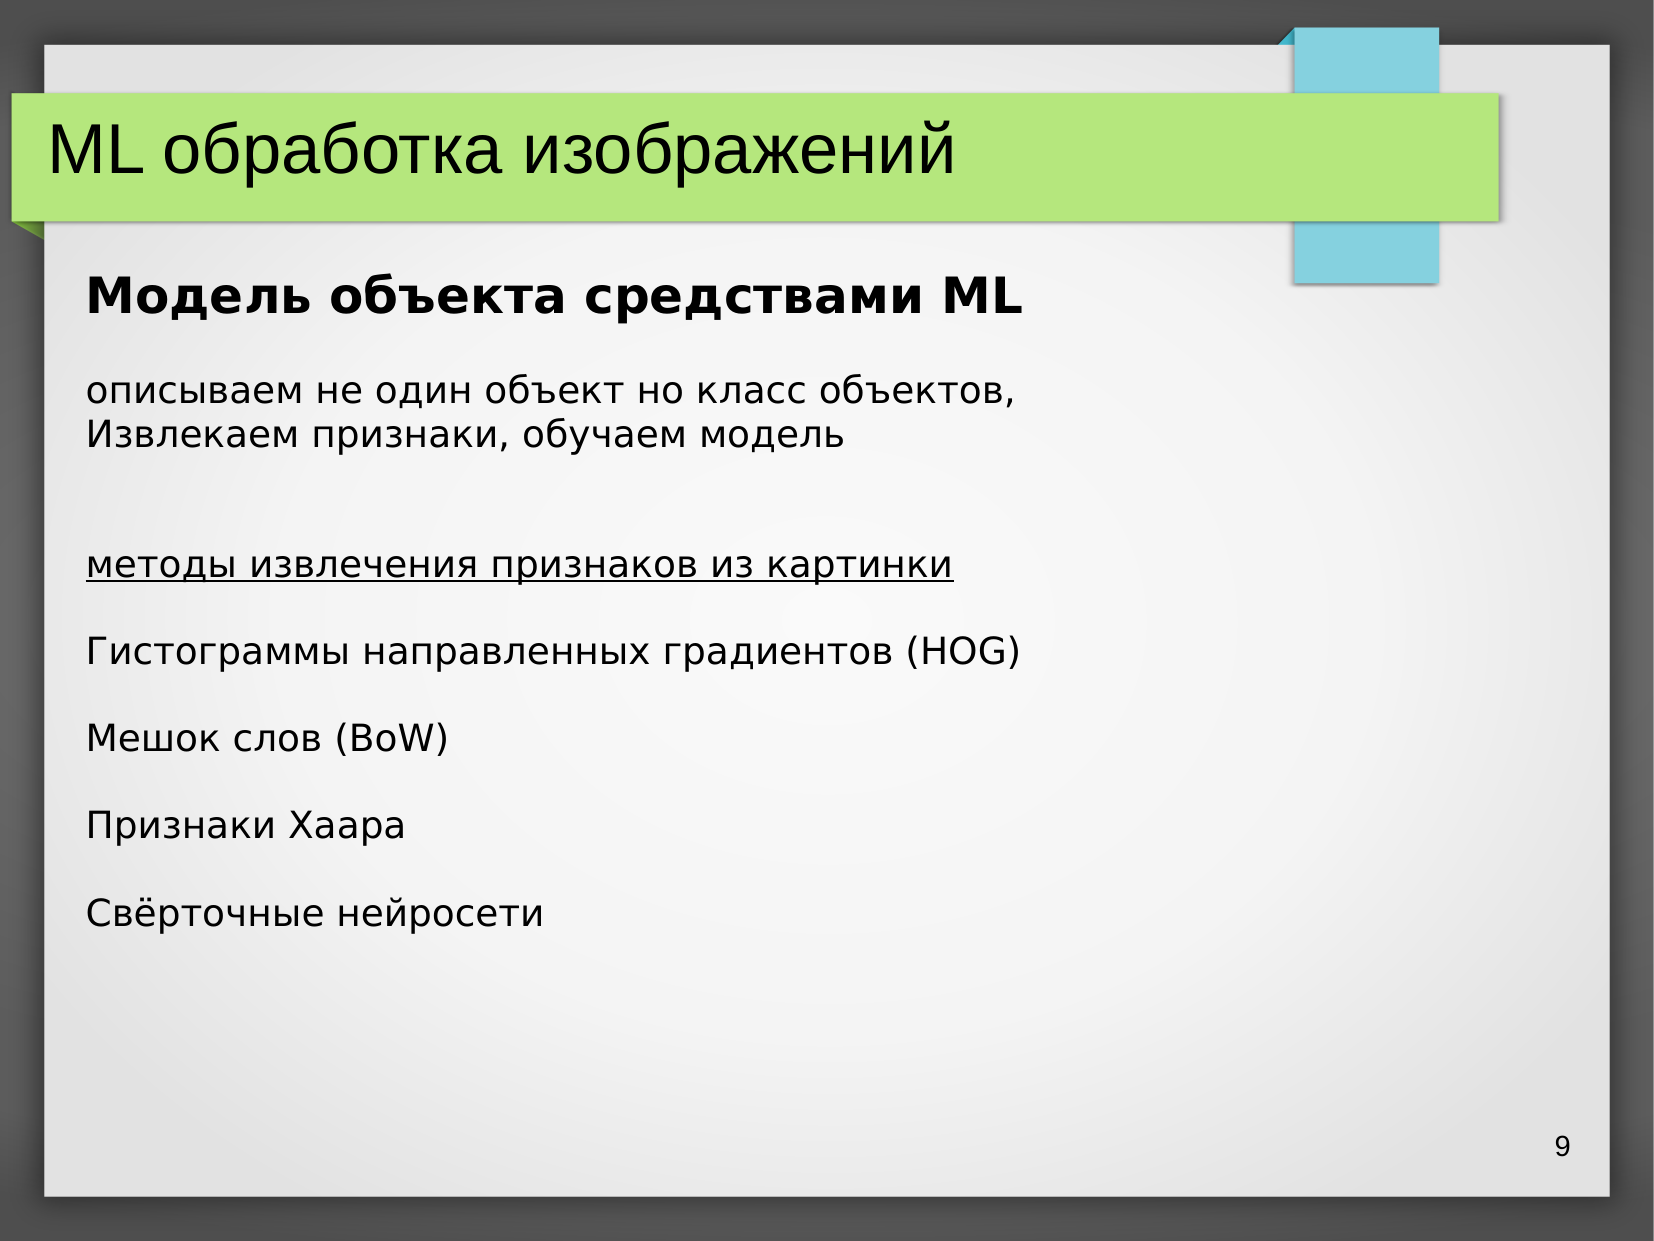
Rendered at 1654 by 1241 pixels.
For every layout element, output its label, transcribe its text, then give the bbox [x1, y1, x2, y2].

title ML обработка изображений [47, 109, 1501, 189]
text_box Модель объекта средствами ML описываем не один объект но класс объектов, Извлекаем признаки, обучаем модель методы извлечения признаков из картинки Гистограммы направленных градиентов (HOG) Мешок слов (BoW) Признаки Хаара Свёрточные нейросети [70, 259, 1512, 1073]
picture [0, 0, 1654, 1241]
